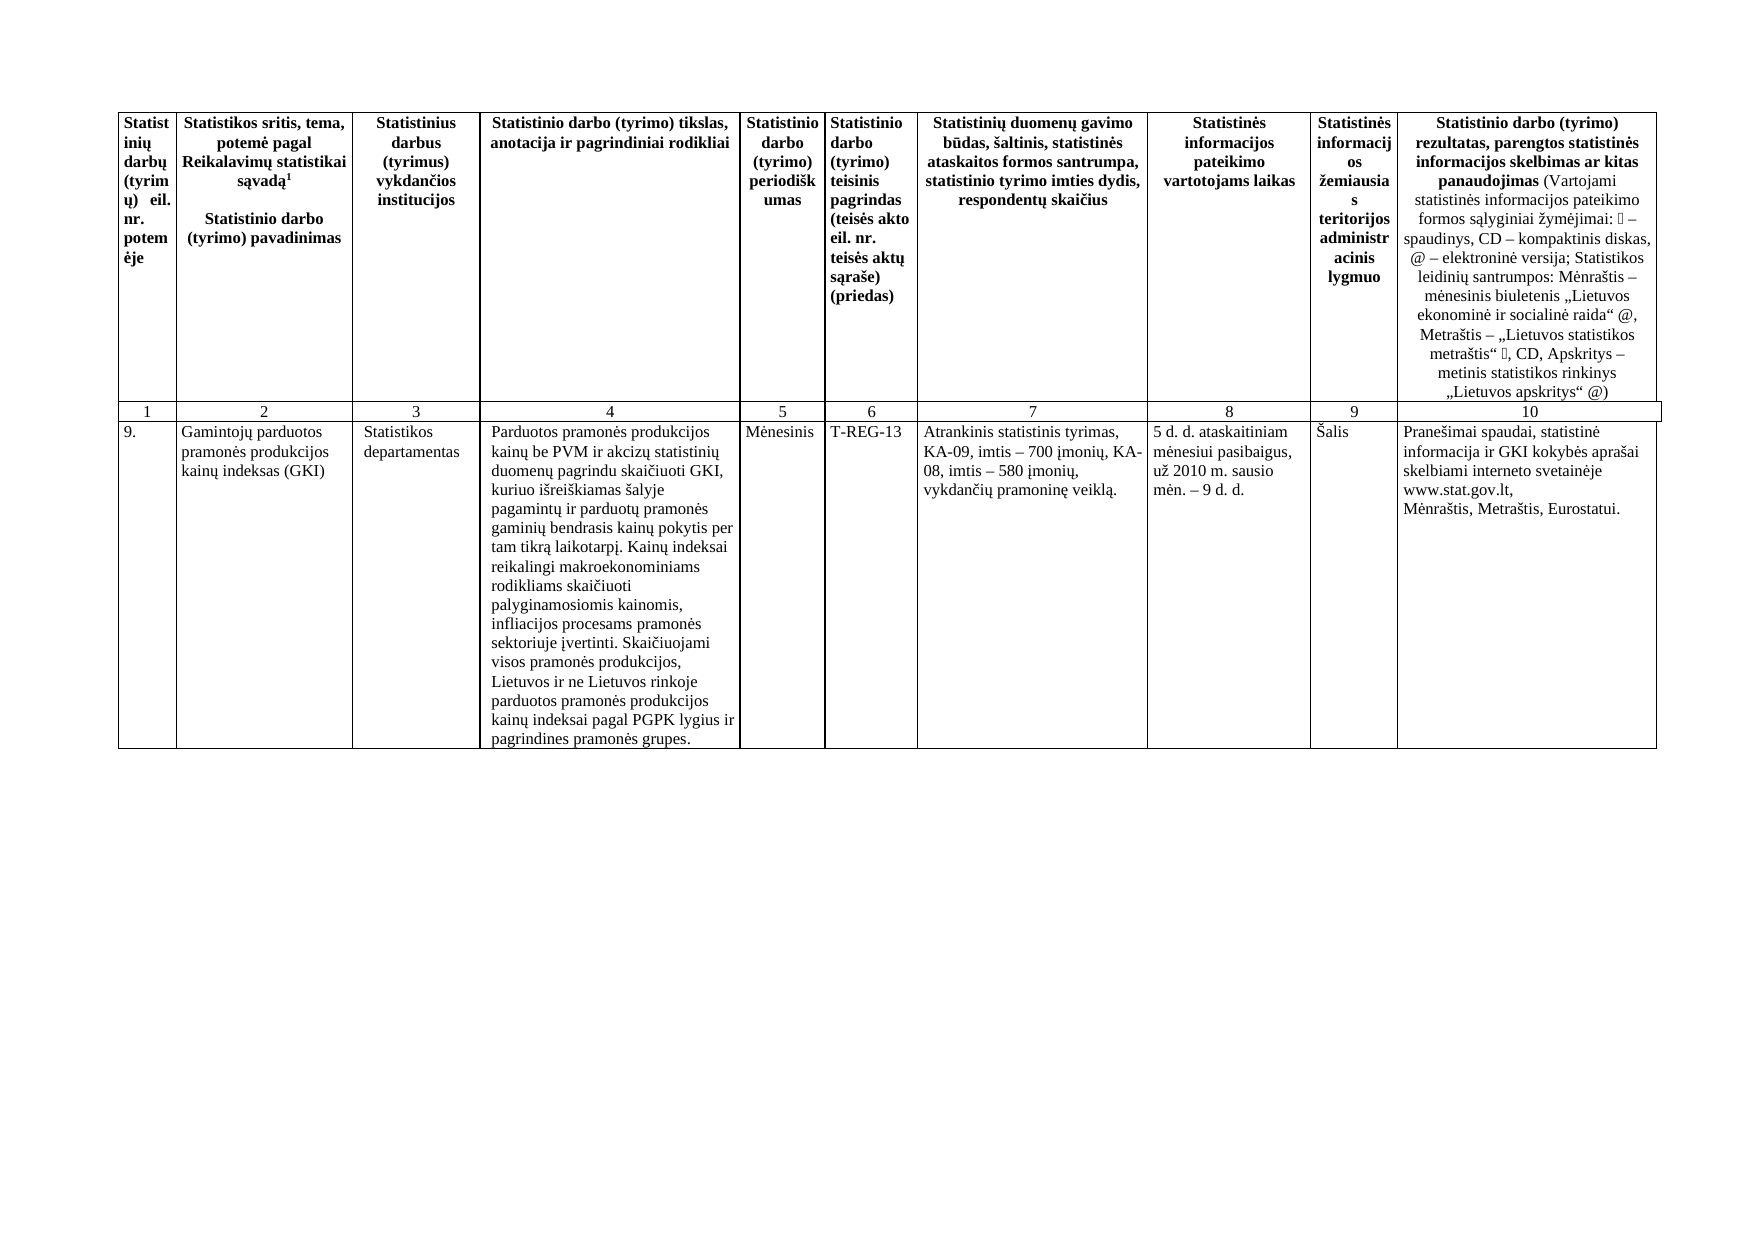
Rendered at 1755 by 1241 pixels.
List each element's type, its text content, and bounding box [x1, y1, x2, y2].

table_cell Šalis [1311, 422, 1397, 748]
table_cell 3 [353, 402, 479, 421]
table_cell 1 [119, 402, 176, 421]
table_cell 9. [119, 422, 176, 748]
table_cell 10 [1398, 402, 1661, 421]
table_header Statistinių duomenų gavimo būdas, šaltinis, statistinės ataskaitos formos santrumpa, statistinio tyrimo imties dydis, respondentų skaičius [918, 113, 1147, 401]
table_cell T-REG-13 [826, 422, 917, 748]
table_cell 6 [826, 402, 917, 421]
table_header Statistinio darbo (tyrimo) periodiškumas [741, 113, 824, 401]
table_cell Parduotos pramonės produkcijos kainų be PVM ir akcizų statistinių duomenų pagrindu skaičiuoti GKI, kuriuo išreiškiamas šalyje pagamintų ir parduotų pramonės gaminių bendrasis kainų pokytis per tam tikrą laikotarpį. Kainų indeksai reikalingi makroekonominiams rodikliams skaičiuoti palyginamosiomis kainomis, infliacijos procesams pramonės sektoriuje įvertinti. Skaičiuojami visos pramonės produkcijos, Lietuvos ir ne Lietuvos rinkoje parduotos pramonės produkcijos kainų indeksai pagal PGPK lygius ir pagrindines pramonės grupes. [481, 422, 739, 748]
table_header Statistinės informacijos žemiausias teritorijos administracinis lygmuo [1311, 113, 1397, 401]
table_header [1657, 112, 1662, 401]
table_cell 4 [481, 402, 739, 421]
table_cell Mėnesinis [741, 422, 824, 748]
table_cell 2 [177, 402, 352, 421]
table_cell Pranešimai spaudai, statistinė informacija ir GKI kokybės aprašai skelbiami interneto svetainėje www.stat.gov.lt, Mėnraštis, Metraštis, Eurostatui. [1398, 422, 1656, 748]
table_cell 5 [741, 402, 824, 421]
table_cell 8 [1148, 402, 1310, 421]
table_header Statistinio darbo (tyrimo) rezultatas, parengtos statistinės informacijos skelbimas ar kitas panaudojimas (Vartojami statistinės informacijos pateikimo formos sąlyginiai žymėjimai:  – spaudinys, CD – kompaktinis diskas, @ – elektroninė versija; Statistikos leidinių santrumpos: Mėnraštis – mėnesinis biuletenis „Lietuvos ekonominė ir socialinė raida“ @, Metraštis – „Lietuvos statistikos metraštis“ , CD, Apskritys – metinis statistikos rinkinys „Lietuvos apskritys“ @) [1398, 113, 1656, 401]
table_header Statistikos sritis, tema, potemė pagal Reikalavimų statistikai sąvadą1 Statistinio darbo (tyrimo) pavadinimas [177, 113, 352, 401]
table_cell [1657, 422, 1662, 748]
table_cell 5 d. d. ataskaitiniam mėnesiui pasibaigus, už 2010 m. sausio mėn. – 9 d. d. [1148, 422, 1310, 748]
table_cell Statistikos departamentas [353, 422, 479, 748]
table_cell Gamintojų parduotos pramonės produkcijos kainų indeksas (GKI) [177, 422, 352, 748]
table_cell Atrankinis statistinis tyrimas, KA-09, imtis – 700 įmonių, KA-08, imtis – 580 įmonių, vykdančių pramoninę veiklą. [918, 422, 1147, 748]
table_cell 9 [1311, 402, 1397, 421]
table_header Statistinės informacijos pateikimo vartotojams laikas [1148, 113, 1310, 401]
table_header Statistinio darbo (tyrimo) teisinis pagrindas (teisės akto eil. nr. teisės aktų sąraše) (priedas) [826, 113, 917, 401]
table_header Statistinius darbus (tyrimus) vykdančios institucijos [353, 113, 479, 401]
table_header Statistinių darbų (tyrimų) eil. nr. potemėje [119, 113, 176, 401]
table_cell 7 [918, 402, 1147, 421]
table_header Statistinio darbo (tyrimo) tikslas, anotacija ir pagrindiniai rodikliai [481, 113, 739, 401]
